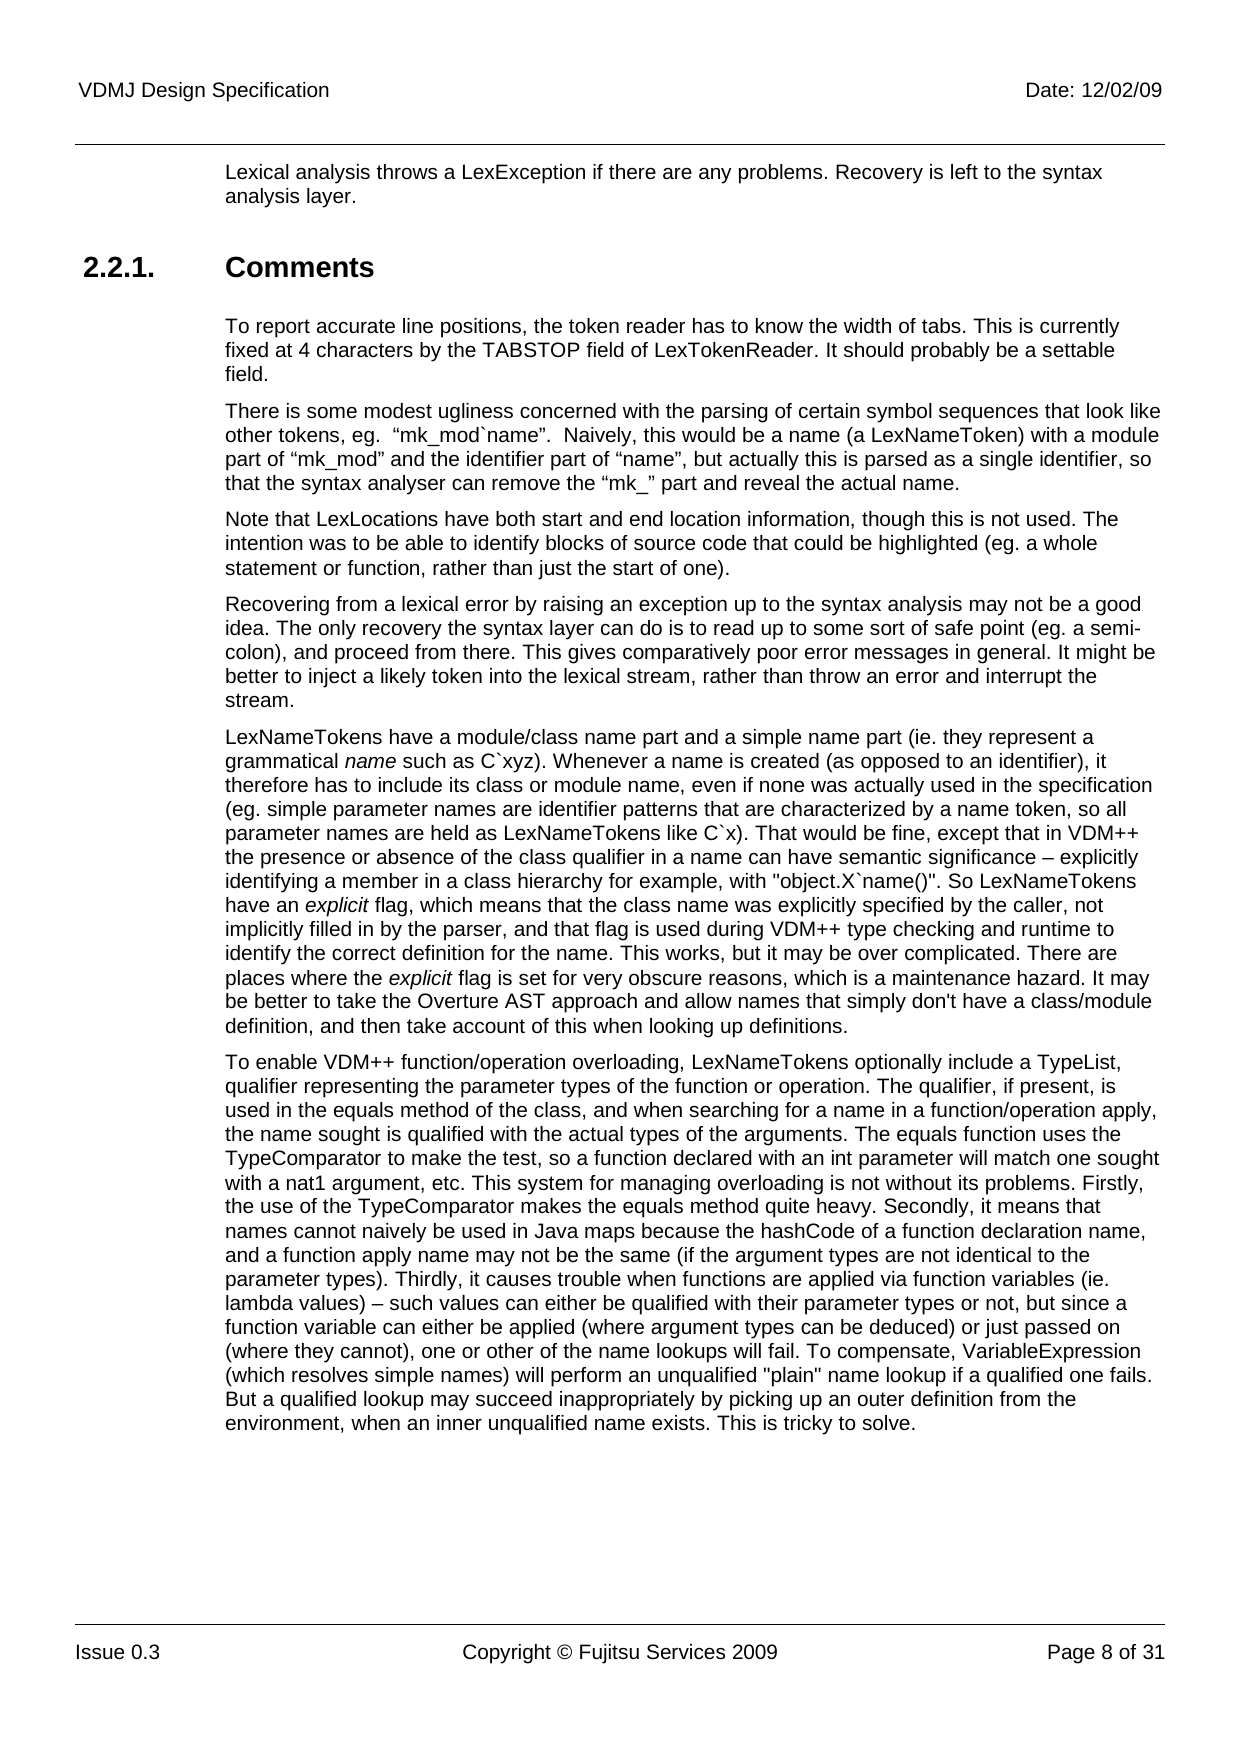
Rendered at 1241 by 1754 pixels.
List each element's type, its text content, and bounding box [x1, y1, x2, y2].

text Recovering from a lexical error by raising an exception up to the syntax analysis may not be a good idea. The only recovery the syntax layer can do is to read up to some sort of safe point (eg. a semi-colon), and proceed from there. This gives comparatively poor error messages in general. It might be better to inject a likely token into the lexical stream, rather than throw an error and interrupt the stream. [225, 592, 1165, 712]
subtitle Comments [75, 250, 1165, 284]
text To enable VDM++ function/operation overloading, LexNameTokens optionally include a TypeList, qualifier representing the parameter types of the function or operation. The qualifier, if present, is used in the equals method of the class, and when searching for a name in a function/operation apply, the name sought is qualified with the actual types of the arguments. The equals function uses the TypeComparator to make the test, so a function declared with an int parameter will match one sought with a nat1 argument, etc. This system for managing overloading is not without its problems. Firstly, the use of the TypeComparator makes the equals method quite heavy. Secondly, it means that names cannot naively be used in Java maps because the hashCode of a function declaration name, and a function apply name may not be the same (if the argument types are not identical to the parameter types). Thirdly, it causes trouble when functions are applied via function variables (ie. lambda values) – such values can either be qualified with their parameter types or not, but since a function variable can either be applied (where argument types can be deduced) or just passed on (where they cannot), one or other of the name lookups will fail. To compensate, VariableExpression (which resolves simple names) will perform an unqualified "plain" name lookup if a qualified one fails. But a qualified lookup may succeed inappropriately by picking up an outer definition from the environment, when an inner unqualified name exists. This is tricky to solve. [225, 1050, 1165, 1435]
text LexNameTokens have a module/class name part and a simple name part (ie. they represent a grammatical name such as C`xyz). Whenever a name is created (as opposed to an identifier), it therefore has to include its class or module name, even if none was actually used in the specification (eg. simple parameter names are identifier patterns that are characterized by a name token, so all parameter names are held as LexNameTokens like C`x). That would be fine, except that in VDM++ the presence or absence of the class qualifier in a name can have semantic significance – explicitly identifying a member in a class hierarchy for example, with "object.X`name()". So LexNameTokens have an explicit flag, which means that the class name was explicitly specified by the caller, not implicitly filled in by the parser, and that flag is used during VDM++ type checking and runtime to identify the correct definition for the name. This works, but it may be over complicated. There are places where the explicit flag is set for very obscure reasons, which is a maintenance hazard. It may be better to take the Overture AST approach and allow names that simply don't have a class/module definition, and then take account of this when looking up definitions. [225, 725, 1165, 1038]
text There is some modest ugliness concerned with the parsing of certain symbol sequences that look like other tokens, eg. “mk_mod`name”. Naively, this would be a name (a LexNameToken) with a module part of “mk_mod” and the identifier part of “name”, but actually this is parsed as a single identifier, so that the syntax analyser can remove the “mk_” part and reveal the actual name. [225, 398, 1165, 495]
text Note that LexLocations have both start and end location information, though this is not used. The intention was to be able to identify blocks of source code that could be highlighted (eg. a whole statement or function, rather than just the start of one). [225, 507, 1165, 579]
text To report accurate line positions, the token reader has to know the width of tabs. This is currently fixed at 4 characters by the TABSTOP field of LexTokenReader. It should probably be a settable field. [225, 314, 1165, 386]
text Lexical analysis throws a LexException if there are any problems. Recovery is left to the syntax analysis layer. [225, 160, 1165, 208]
